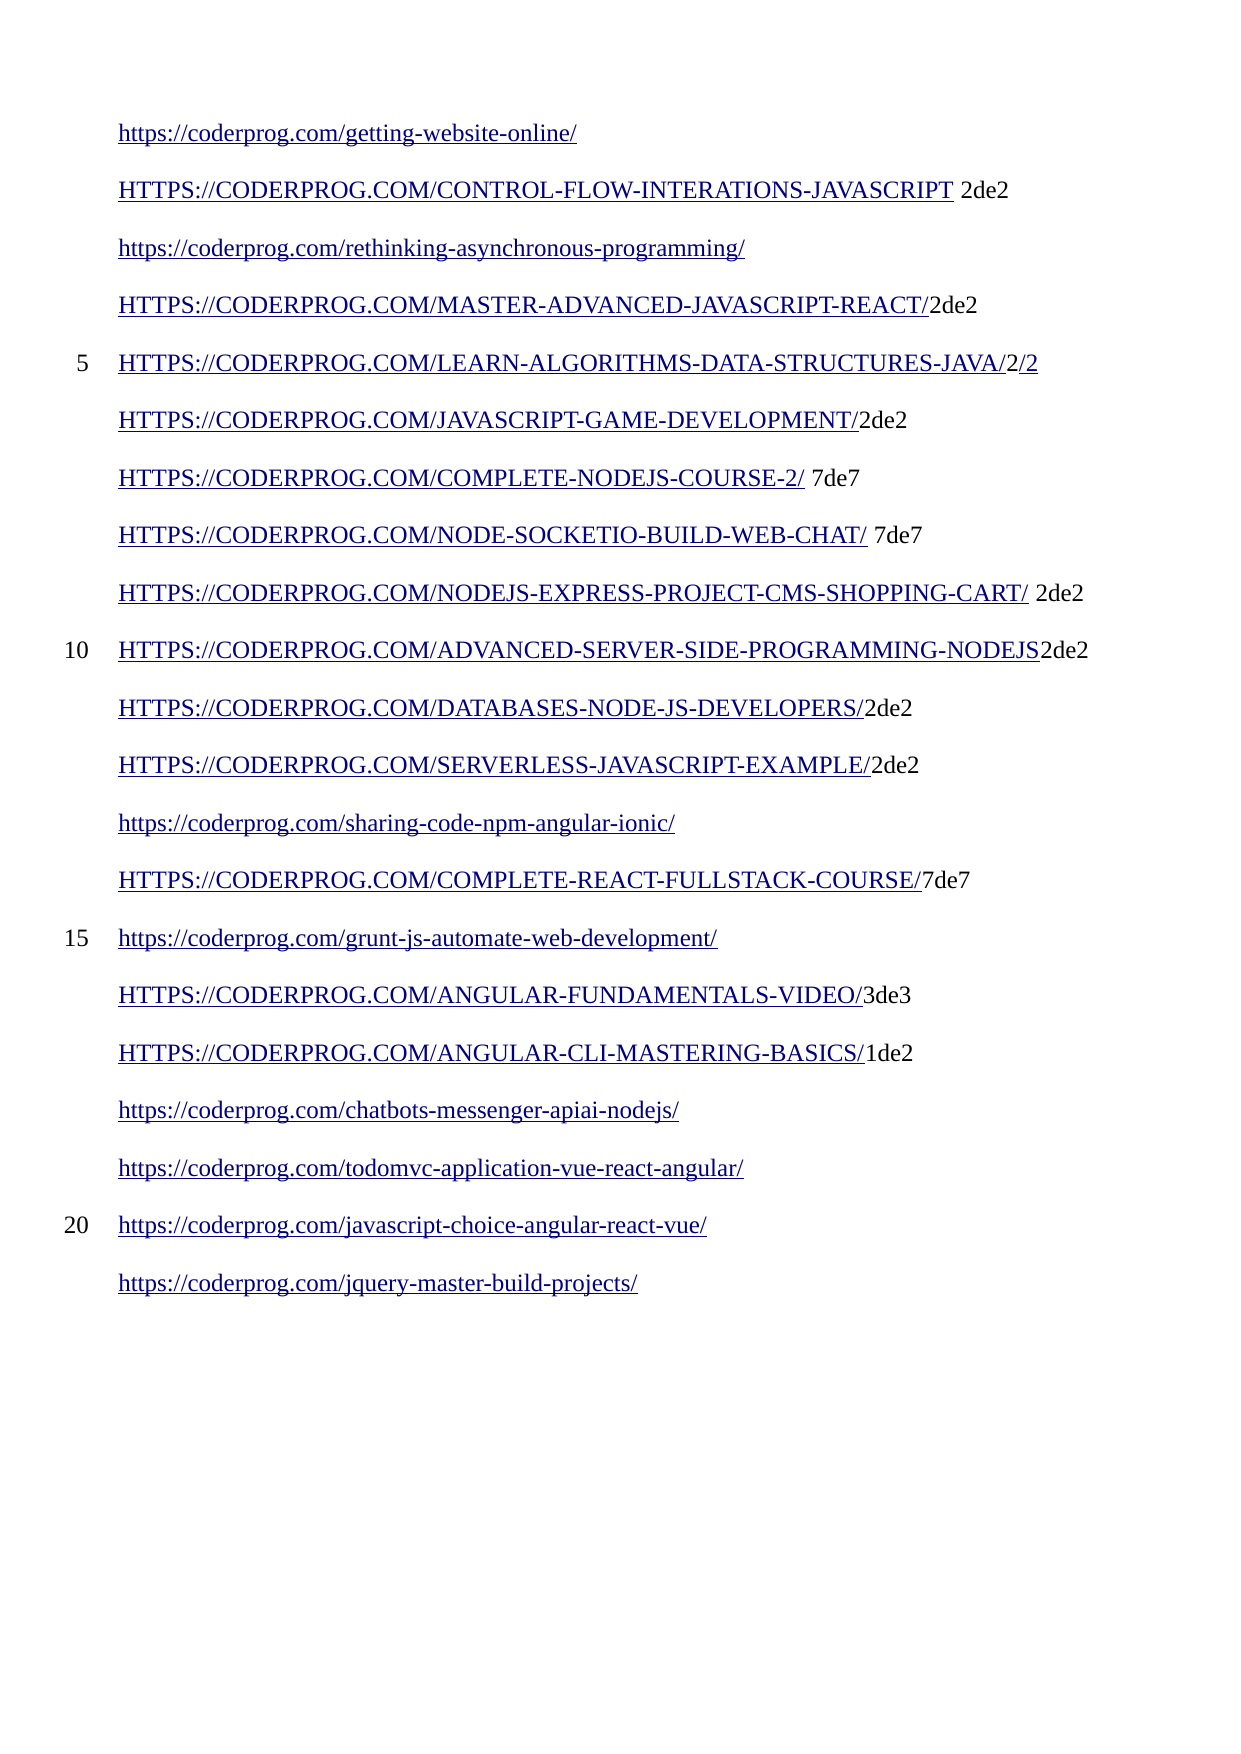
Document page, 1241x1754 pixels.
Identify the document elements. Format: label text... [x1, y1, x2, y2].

text HTTPS://CODERPROG.COM/DATABASES-NODE-JS-DEVELOPERS/2de2 [118, 693, 1122, 722]
text HTTPS://CODERPROG.COM/MASTER-ADVANCED-JAVASCRIPT-REACT/2de2 [118, 291, 1122, 319]
text HTTPS://CODERPROG.COM/JAVASCRIPT-GAME-DEVELOPMENT/2de2 [118, 406, 1122, 434]
text https://coderprog.com/getting-website-online/ [118, 118, 1122, 147]
text https://coderprog.com/jquery-master-build-projects/ [118, 1268, 1122, 1297]
text HTTPS://CODERPROG.COM/COMPLETE-NODEJS-COURSE-2/ 7de7 [118, 463, 1122, 492]
text https://coderprog.com/chatbots-messenger-apiai-nodejs/ [118, 1096, 1122, 1124]
text HTTPS://CODERPROG.COM/COMPLETE-REACT-FULLSTACK-COURSE/7de7 [118, 866, 1122, 894]
text HTTPS://CODERPROG.COM/CONTROL-FLOW-INTERATIONS-JAVASCRIPT 2de2 [118, 176, 1122, 204]
text HTTPS://CODERPROG.COM/LEARN-ALGORITHMS-DATA-STRUCTURES-JAVA/2/2 [118, 348, 1122, 377]
text HTTPS://CODERPROG.COM/ANGULAR-FUNDAMENTALS-VIDEO/3de3 [118, 981, 1122, 1009]
text HTTPS://CODERPROG.COM/ANGULAR-CLI-MASTERING-BASICS/1de2 [118, 1038, 1122, 1067]
text HTTPS://CODERPROG.COM/NODE-SOCKETIO-BUILD-WEB-CHAT/ 7de7 [118, 521, 1122, 549]
text HTTPS://CODERPROG.COM/ADVANCED-SERVER-SIDE-PROGRAMMING-NODEJS2de2 [118, 636, 1122, 664]
text HTTPS://CODERPROG.COM/SERVERLESS-JAVASCRIPT-EXAMPLE/2de2 [118, 751, 1122, 779]
text https://coderprog.com/sharing-code-npm-angular-ionic/ [118, 808, 1122, 837]
text HTTPS://CODERPROG.COM/NODEJS-EXPRESS-PROJECT-CMS-SHOPPING-CART/ 2de2 [118, 578, 1122, 607]
text https://coderprog.com/rethinking-asynchronous-programming/ [118, 233, 1122, 262]
text https://coderprog.com/todomvc-application-vue-react-angular/ [118, 1153, 1122, 1182]
text https://coderprog.com/grunt-js-automate-web-development/ [118, 923, 1122, 952]
text https://coderprog.com/javascript-choice-angular-react-vue/ [118, 1211, 1122, 1239]
